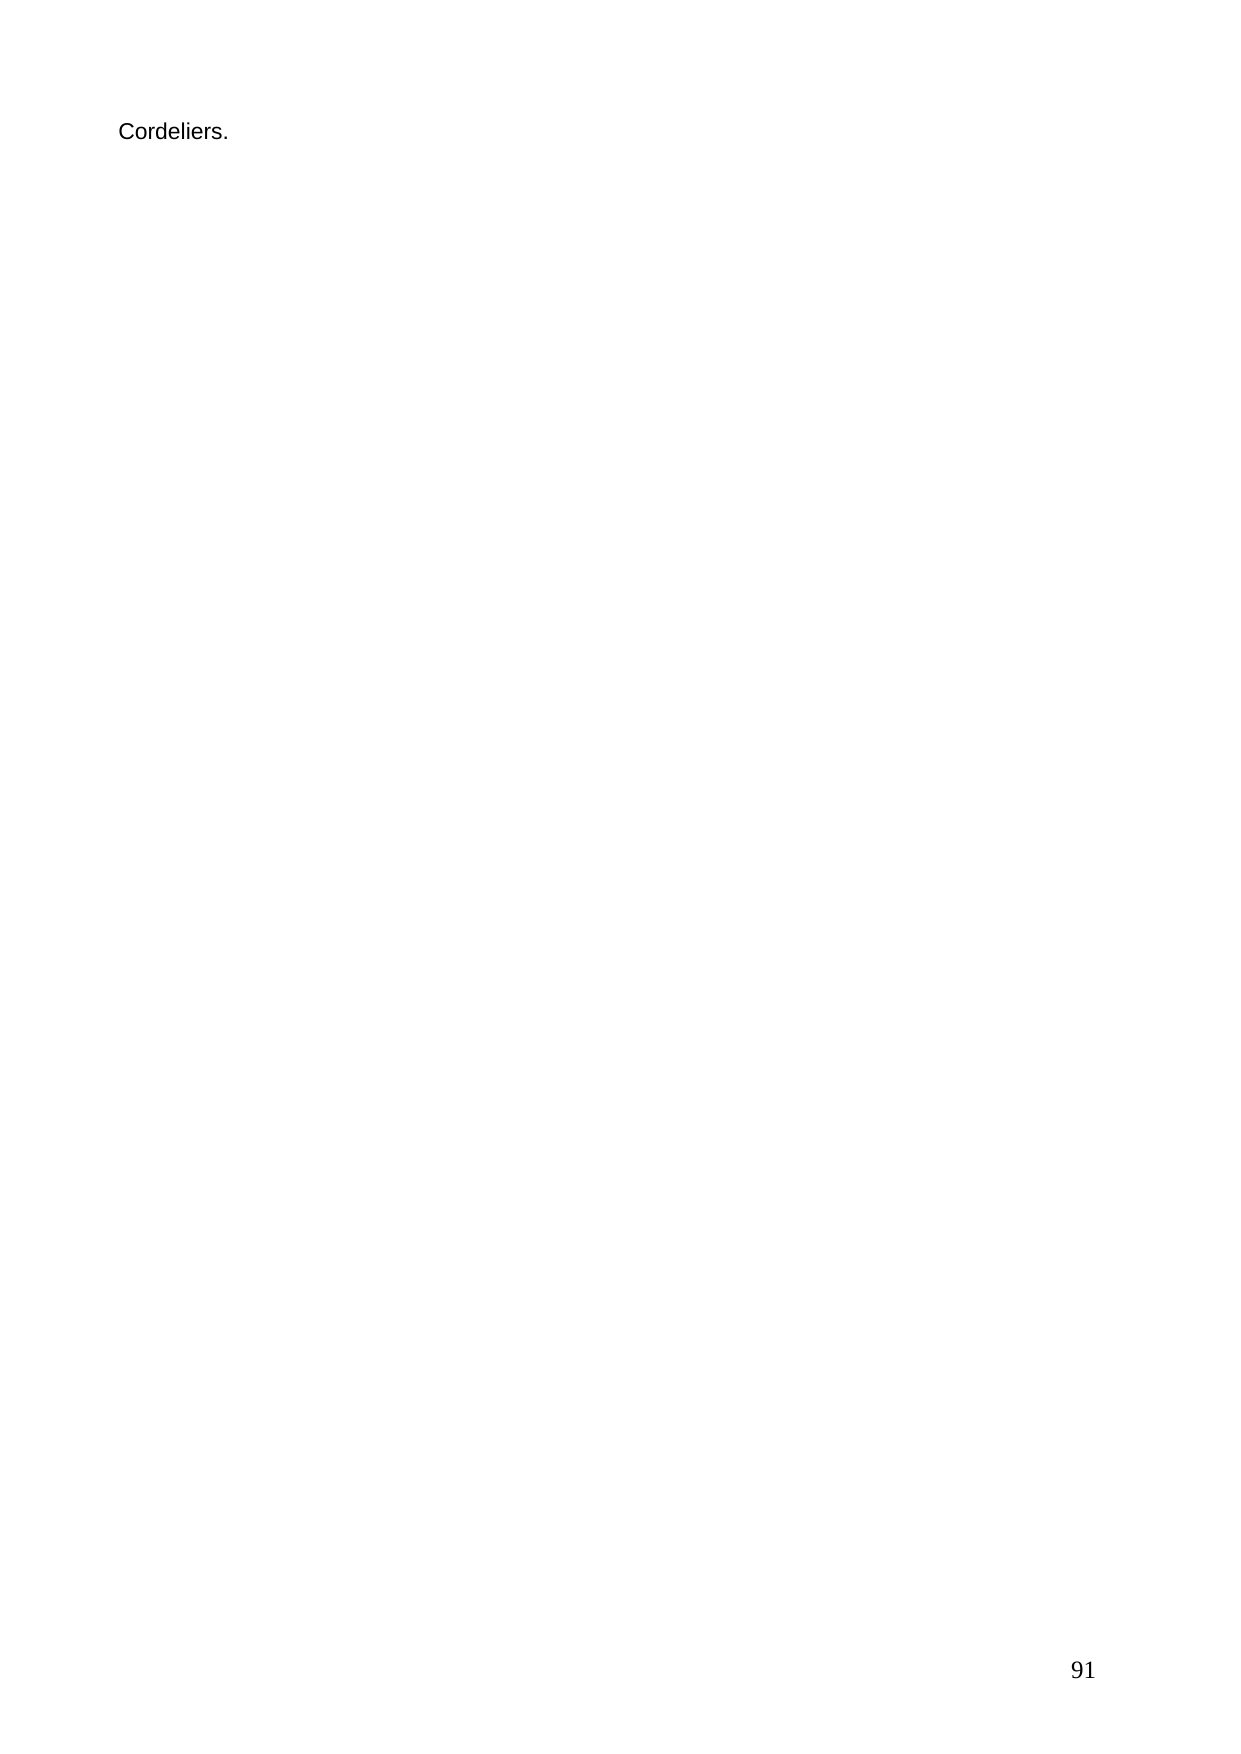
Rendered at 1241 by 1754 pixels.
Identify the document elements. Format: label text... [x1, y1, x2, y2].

text Cordeliers. [118, 118, 1122, 144]
